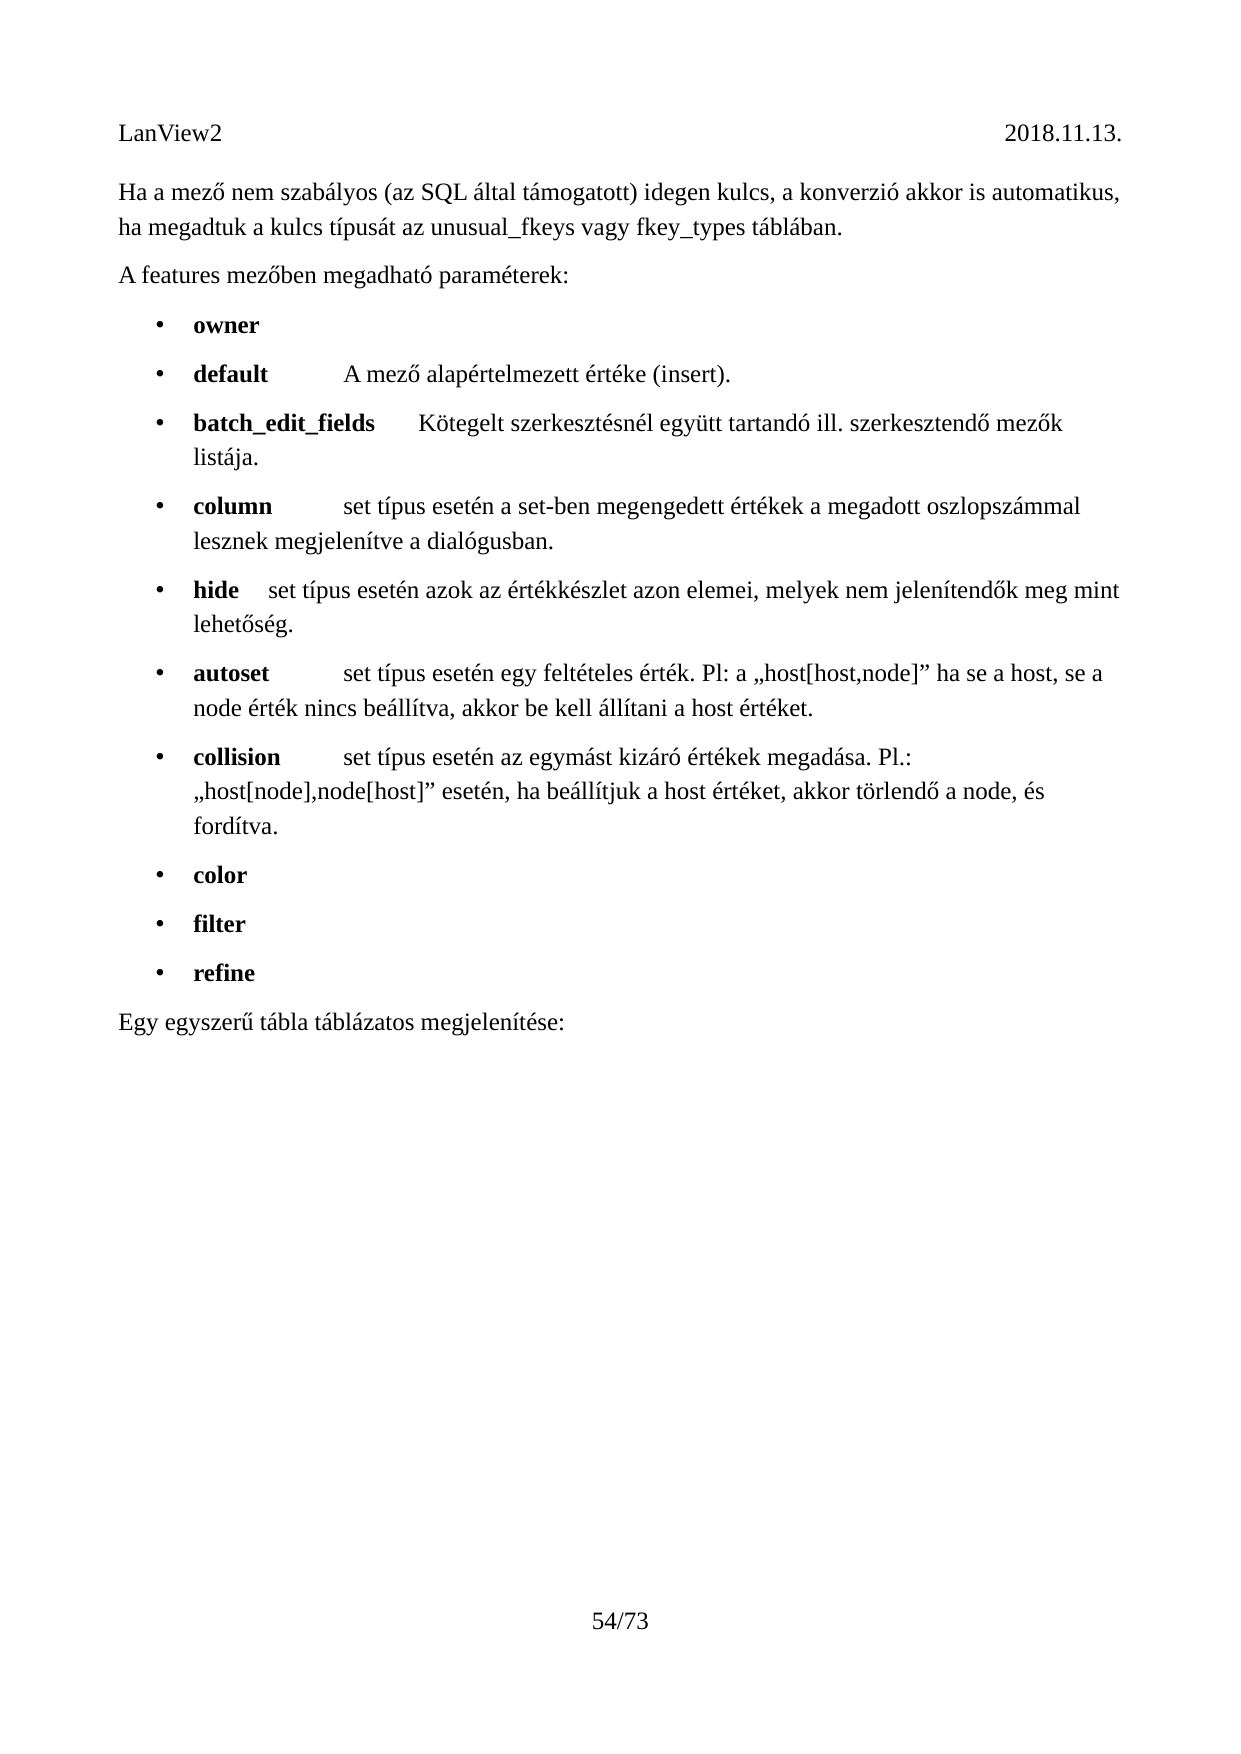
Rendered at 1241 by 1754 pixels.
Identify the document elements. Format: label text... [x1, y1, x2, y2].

text Ha a mező nem szabályos (az SQL által támogatott) idegen kulcs, a konverzió akkor is automatikus, ha megadtuk a kulcs típusát az unusual_fkeys vagy fkey_types táblában. [118, 177, 1122, 240]
text Egy egyszerű tábla táblázatos megjelenítése: [118, 1007, 1122, 1036]
list default A mező alapértelmezett értéke (insert). [156, 359, 1122, 387]
list column set típus esetén a set-ben megengedett értékek a megadott oszlopszámmal lesznek megjelenítve a dialógusban. [156, 491, 1122, 554]
list collision set típus esetén az egymást kizáró értékek megadása. Pl.: „host[node],node[host]” esetén, ha beállítjuk a host értéket, akkor törlendő a node, és fordítva. [156, 742, 1122, 840]
text A features mezőben megadható paraméterek: [118, 261, 1122, 289]
list refine [156, 958, 1122, 987]
list owner [156, 310, 1122, 338]
list hide set típus esetén azok az értékkészlet azon elemei, melyek nem jelenítendők meg mint lehetőség. [156, 575, 1122, 638]
list filter [156, 909, 1122, 938]
list autoset set típus esetén egy feltételes érték. Pl: a „host[host,node]” ha se a host, se a node érték nincs beállítva, akkor be kell állítani a host értéket. [156, 658, 1122, 722]
list batch_edit_fields Kötegelt szerkesztésnél együtt tartandó ill. szerkesztendő mezők listája. [156, 408, 1122, 471]
list color [156, 860, 1122, 889]
